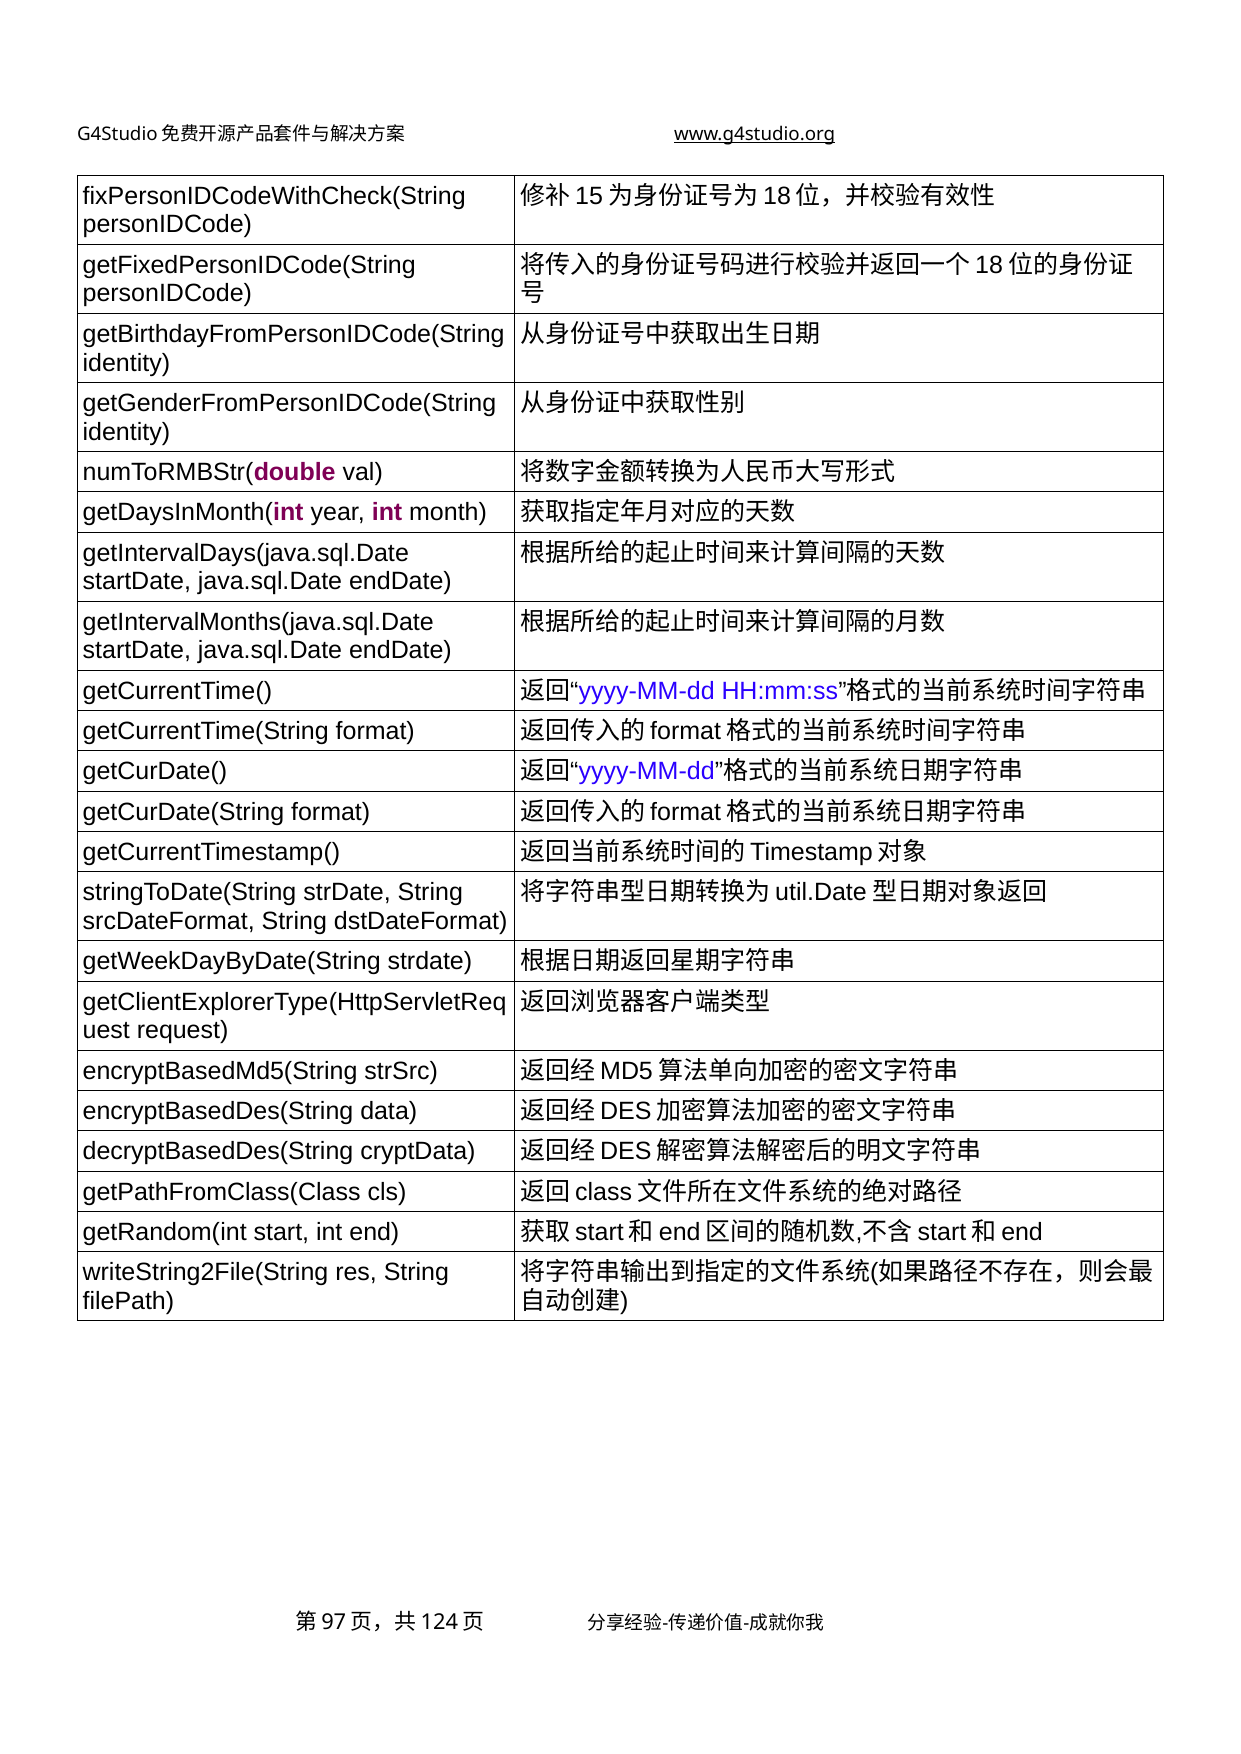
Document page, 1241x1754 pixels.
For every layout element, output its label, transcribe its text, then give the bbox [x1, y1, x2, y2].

table_cell getRandom(int start, int end) [78, 1212, 514, 1251]
table_cell 返回class文件所在文件系统的绝对路径 [515, 1172, 1163, 1211]
table_cell writeString2File(String res, String filePath) [78, 1252, 514, 1320]
table_cell 修补15为身份证号为18位，并校验有效性 [515, 176, 1163, 244]
table_cell 返回浏览器客户端类型 [515, 982, 1163, 1050]
table_cell 返回传入的format格式的当前系统时间字符串 [515, 711, 1163, 750]
table_cell 返回经MD5算法单向加密的密文字符串 [515, 1051, 1163, 1090]
table_cell 返回“yyyy-MM-dd HH:mm:ss”格式的当前系统时间字符串 [515, 671, 1163, 710]
table_cell 获取指定年月对应的天数 [515, 492, 1163, 532]
table_cell getWeekDayByDate(String strdate) [78, 941, 514, 981]
table_cell 从身份证号中获取出生日期 [515, 314, 1163, 382]
table_cell decryptBasedDes(String cryptData) [78, 1131, 514, 1171]
table_cell getCurrentTime(String format) [78, 711, 514, 750]
table_cell getClientExplorerType(HttpServletRequest request) [78, 982, 514, 1050]
table_cell 将字符串型日期转换为util.Date型日期对象返回 [515, 872, 1163, 940]
table_cell getIntervalMonths(java.sql.Date startDate, java.sql.Date endDate) [78, 602, 514, 670]
table_cell getDaysInMonth(int year, int month) [78, 492, 514, 532]
table_cell 返回传入的format格式的当前系统日期字符串 [515, 792, 1163, 831]
table_cell getCurrentTime() [78, 671, 514, 710]
table_cell getGenderFromPersonIDCode(String identity) [78, 383, 514, 451]
table_cell 将字符串输出到指定的文件系统(如果路径不存在，则会最自动创建) [515, 1252, 1163, 1320]
table_cell getIntervalDays(java.sql.Date startDate, java.sql.Date endDate) [78, 533, 514, 601]
table_cell 根据日期返回星期字符串 [515, 941, 1163, 981]
table_cell 返回“yyyy-MM-dd”格式的当前系统日期字符串 [515, 751, 1163, 791]
table_cell 根据所给的起止时间来计算间隔的天数 [515, 533, 1163, 601]
table_cell getCurDate() [78, 751, 514, 791]
table_cell getFixedPersonIDCode(String personIDCode) [78, 245, 514, 313]
table_cell encryptBasedMd5(String strSrc) [78, 1051, 514, 1090]
table_cell 返回经DES解密算法解密后的明文字符串 [515, 1131, 1163, 1171]
table_cell 根据所给的起止时间来计算间隔的月数 [515, 602, 1163, 670]
table_cell 返回经DES加密算法加密的密文字符串 [515, 1091, 1163, 1130]
table_cell stringToDate(String strDate, String srcDateFormat, String dstDateFormat) [78, 872, 514, 940]
table_cell getPathFromClass(Class cls) [78, 1172, 514, 1211]
table_cell fixPersonIDCodeWithCheck(String personIDCode) [78, 176, 514, 244]
table_cell 返回当前系统时间的Timestamp对象 [515, 832, 1163, 871]
table_cell 从身份证中获取性别 [515, 383, 1163, 451]
table_cell getCurrentTimestamp() [78, 832, 514, 871]
table_cell 将数字金额转换为人民币大写形式 [515, 452, 1163, 491]
table_cell getBirthdayFromPersonIDCode(String identity) [78, 314, 514, 382]
table_cell numToRMBStr(double val) [78, 452, 514, 491]
table_cell encryptBasedDes(String data) [78, 1091, 514, 1130]
table_cell 将传入的身份证号码进行校验并返回一个18位的身份证号 [515, 245, 1163, 313]
table_cell getCurDate(String format) [78, 792, 514, 831]
table_cell 获取start和end区间的随机数,不含start和end [515, 1212, 1163, 1251]
